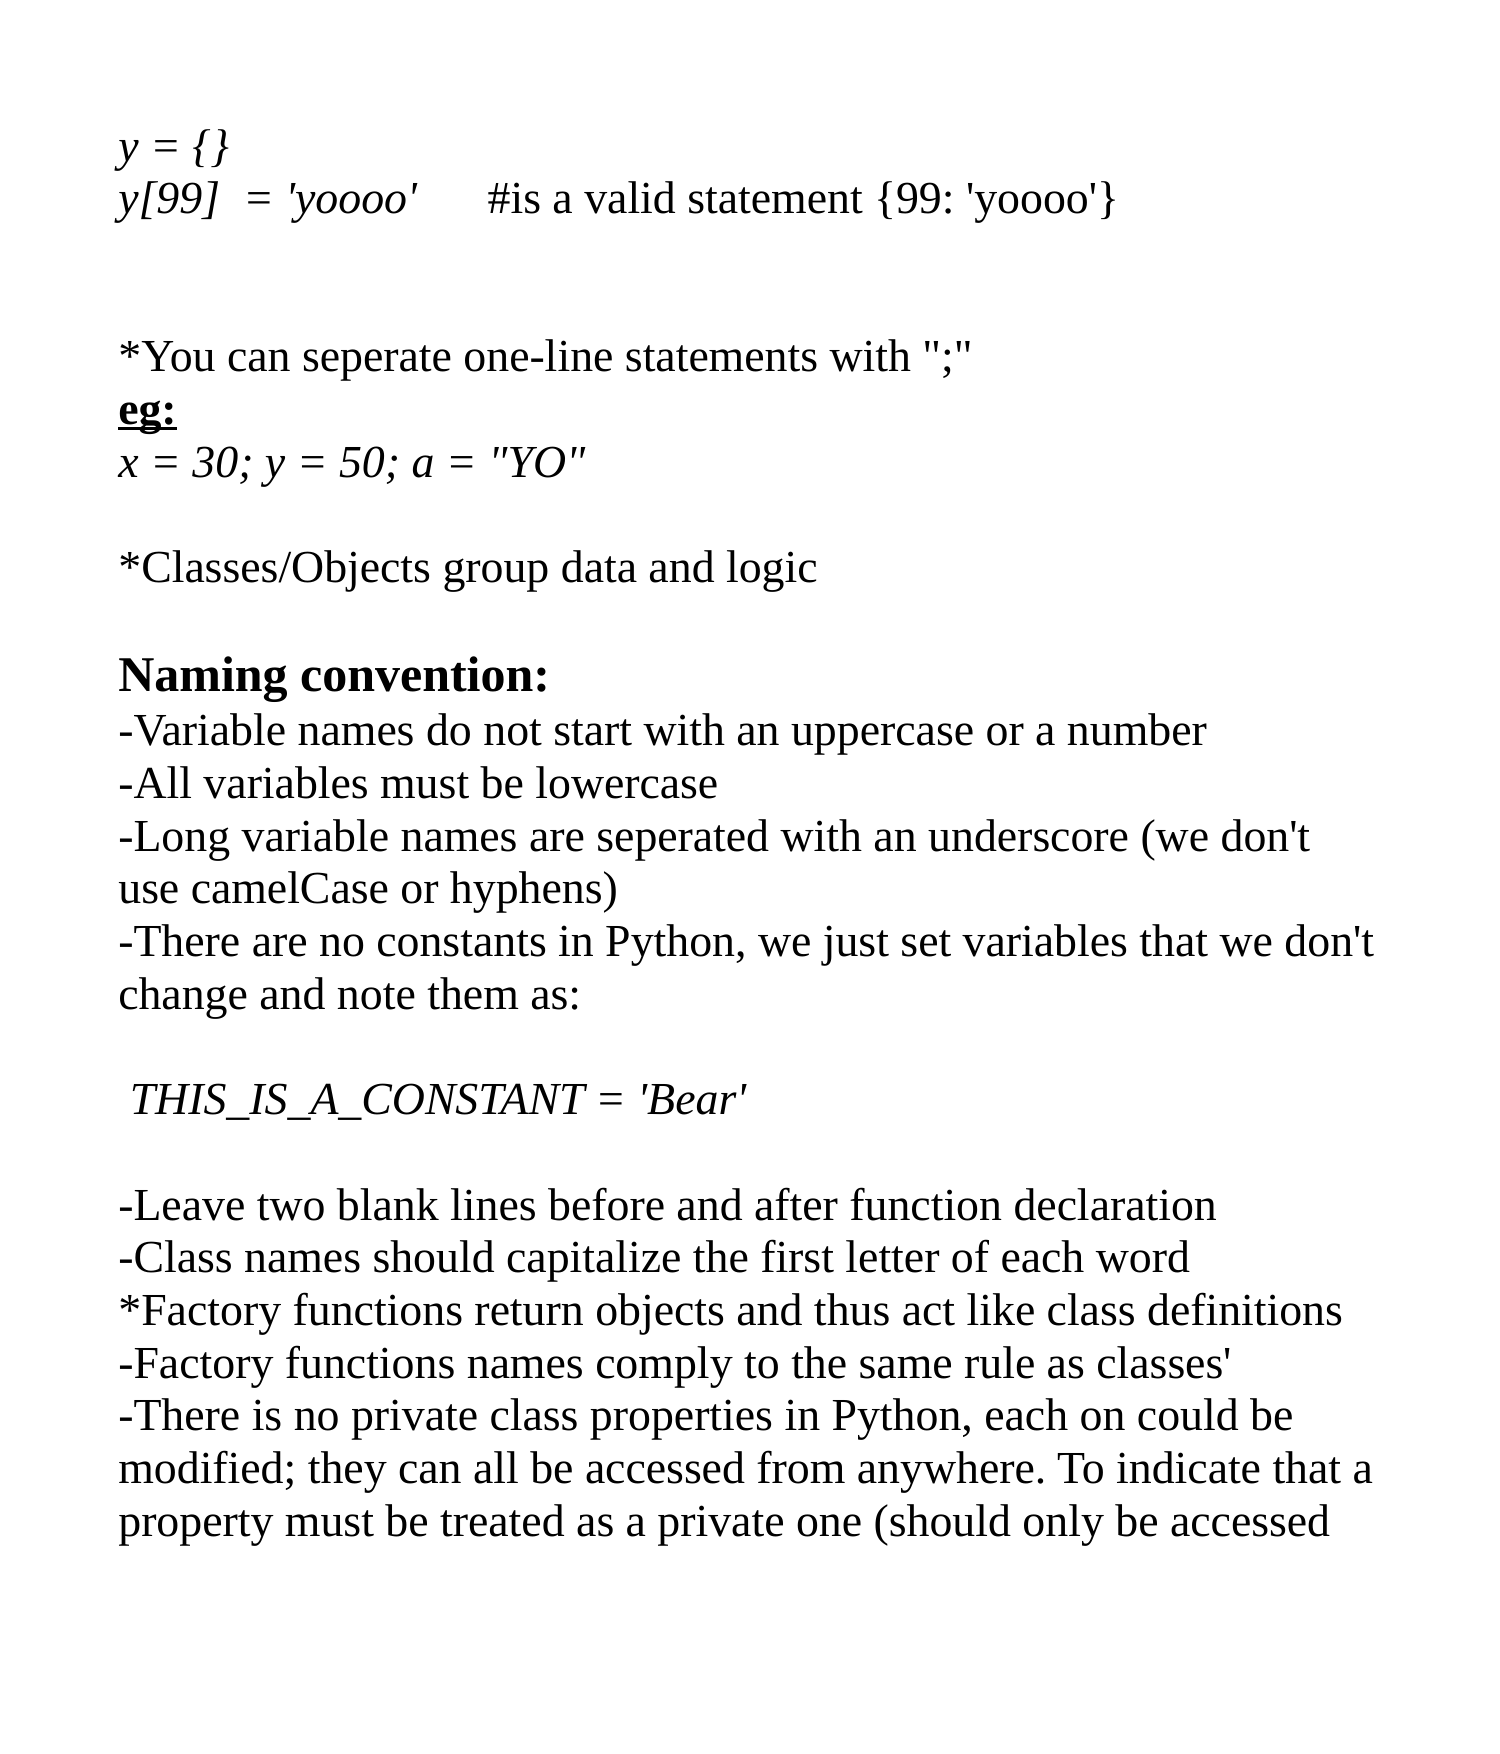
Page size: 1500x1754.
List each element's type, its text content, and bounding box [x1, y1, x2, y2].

text -Leave two blank lines before and after function declaration [118, 1177, 1382, 1230]
text -Variable names do not start with an uppercase or a number [118, 703, 1382, 755]
text *Factory functions return objects and thus act like class definitions [118, 1282, 1382, 1335]
text -There is no private class properties in Python, each on could be modified; they can all be accessed from anywhere. To indicate that a property must be treated as a private one (should only be accessed [118, 1388, 1382, 1546]
text eg: [118, 382, 1382, 434]
text -Class names should capitalize the first letter of each word [118, 1230, 1382, 1282]
text *Classes/Objects group data and logic [118, 540, 1382, 592]
text x = 30; y = 50; a = "YO" [118, 434, 1382, 487]
text Naming convention: [118, 645, 1382, 703]
text THIS_IS_A_CONSTANT = 'Bear' [118, 1072, 1382, 1124]
text -Long variable names are seperated with an underscore (we don't use camelCase or hyphens) [118, 808, 1382, 913]
text -There are no constants in Python, we just set variables that we don't change and note them as: [118, 913, 1382, 1019]
text y[99] = 'yoooo' #is a valid statement {99: 'yoooo'} [118, 171, 1382, 223]
text -Factory functions names comply to the same rule as classes' [118, 1335, 1382, 1388]
text -All variables must be lowercase [118, 755, 1382, 808]
text y = {} [118, 118, 1382, 171]
text *You can seperate one-line statements with ";" [118, 329, 1382, 382]
